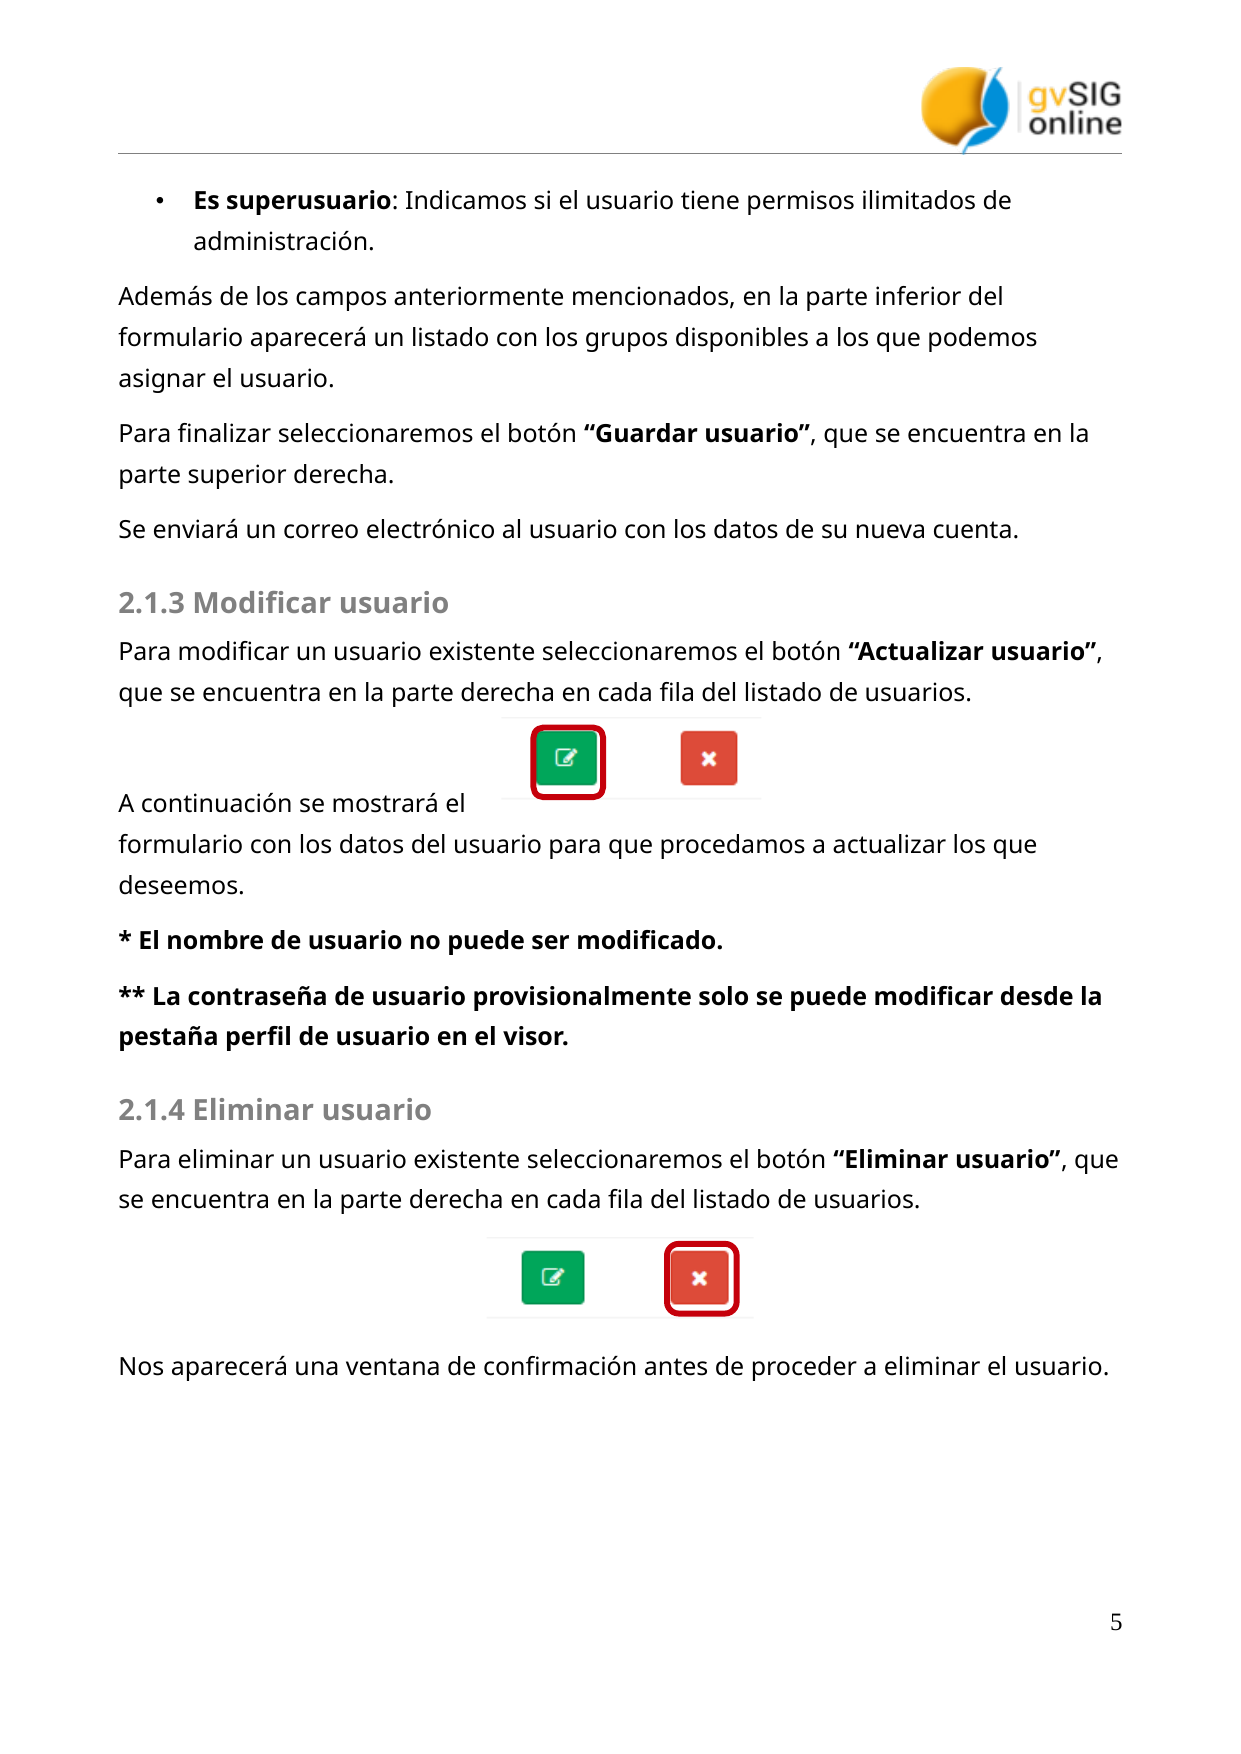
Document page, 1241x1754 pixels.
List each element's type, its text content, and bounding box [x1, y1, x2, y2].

subtitle 2.1.3 Modificar usuario [118, 582, 1122, 622]
text ** La contraseña de usuario provisionalmente solo se puede modificar desde la pestaña perfil de usuario en el visor. [118, 978, 1122, 1053]
text Además de los campos anteriormente mencionados, en la parte inferior del formulario aparecerá un listado con los grupos disponibles a los que podemos asignar el usuario. [118, 278, 1122, 394]
picture [921, 67, 1122, 155]
text Para eliminar un usuario existente seleccionaremos el botón “Eliminar usuario”, que se encuentra en la parte derecha en cada fila del listado de usuarios. [118, 1141, 1122, 1216]
subtitle 2.1.4 Eliminar usuario [118, 1089, 1122, 1129]
text Se enviará un correo electrónico al usuario con los datos de su nueva cuenta. [118, 512, 1122, 546]
text Nos aparecerá una ventana de confirmación antes de proceder a eliminar el usuario. [118, 1348, 1122, 1382]
picture [501, 717, 762, 803]
text A continuación se mostrará el formulario con los datos del usuario para que procedamos a actualizar los que deseemos. [118, 786, 1122, 901]
text Para modificar un usuario existente seleccionaremos el botón “Actualizar usuario”, que se encuentra en la parte derecha en cada fila del listado de usuarios. [118, 634, 1122, 709]
text Para finalizar seleccionaremos el botón “Guardar usuario”, que se encuentra en la parte superior derecha. [118, 416, 1122, 491]
picture [486, 1237, 754, 1322]
text * El nombre de usuario no puede ser modificado. [118, 923, 1122, 957]
list Es superusuario: Indicamos si el usuario tiene permisos ilimitados de administración. [156, 182, 1122, 257]
